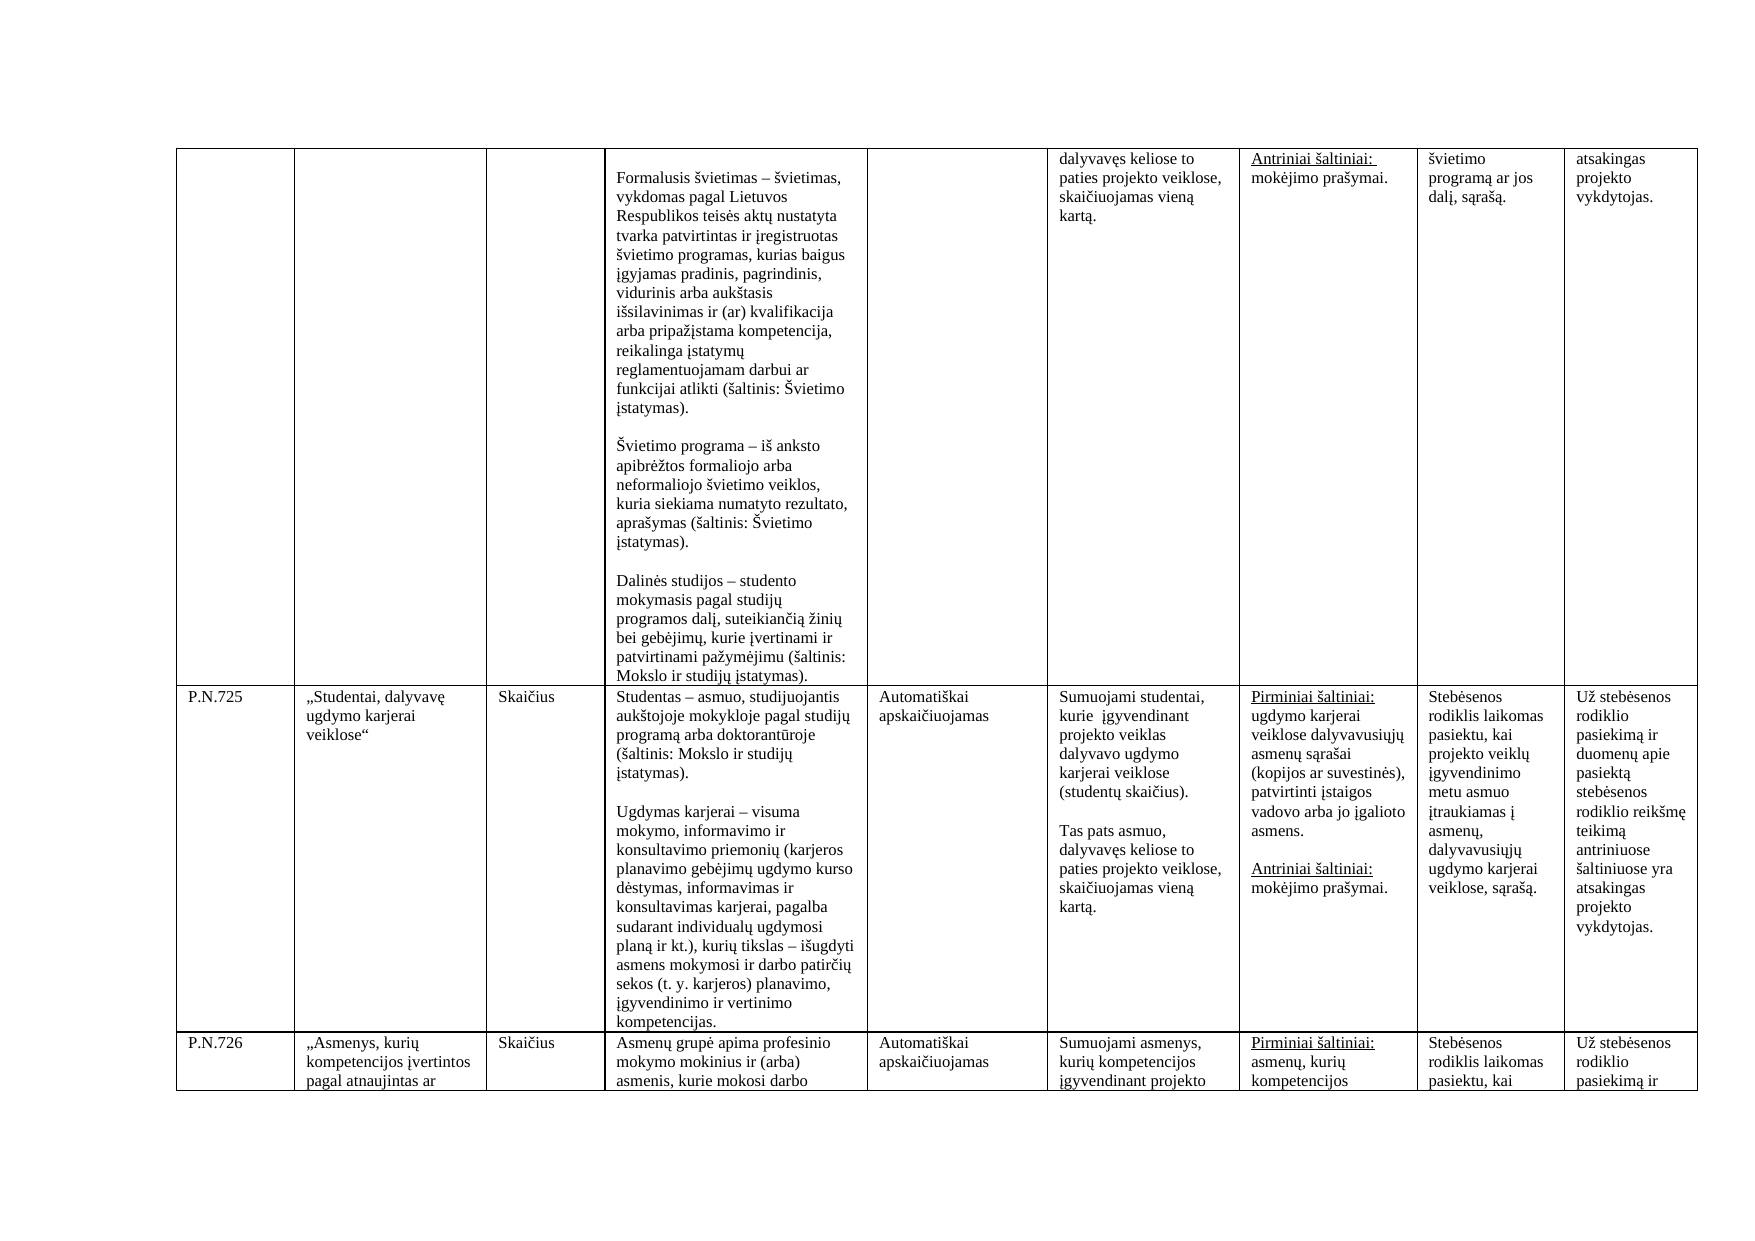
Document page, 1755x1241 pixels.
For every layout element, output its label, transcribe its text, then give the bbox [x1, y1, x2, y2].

table_cell Stebėsenos rodiklis laikomas pasiektu, kai projekto veiklų įgyvendinimo metu asmuo įtraukiamas į asmenų, dalyvavusiųjų ugdymo karjerai veiklose, sąrašą. [1418, 686, 1564, 1031]
table_cell [295, 149, 486, 685]
table_cell P.N.725 [177, 686, 294, 1031]
table_cell Asmenų grupė apima profesinio mokymo mokinius ir (arba) asmenis, kurie mokosi darbo [606, 1033, 867, 1090]
table_cell Skaičius [487, 686, 604, 1031]
table_cell Antriniai šaltiniai: mokėjimo prašymai. [1240, 149, 1417, 685]
table_cell Pirminiai šaltiniai: asmenų, kurių kompetencijos [1240, 1033, 1417, 1090]
table_cell Sumuojami asmenys, kurių kompetencijos įgyvendinant projekto [1048, 1033, 1239, 1090]
table_cell P.N.726 [177, 1033, 294, 1090]
table_cell Automatiškai apskaičiuojamas [868, 686, 1047, 1031]
table_cell Stebėsenos rodiklis laikomas pasiektu, kai [1418, 1033, 1564, 1090]
table_cell švietimo programą ar jos dalį, sąrašą. [1418, 149, 1564, 685]
table_cell Už stebėsenos rodiklio pasiekimą ir [1565, 1033, 1697, 1090]
table_cell Pirminiai šaltiniai: ugdymo karjerai veiklose dalyvavusiųjų asmenų sąrašai (kopijos ar suvestinės), patvirtinti įstaigos vadovo arba jo įgalioto asmens. Antriniai šaltiniai: mokėjimo prašymai. [1240, 686, 1417, 1031]
table_cell [868, 149, 1047, 685]
table_cell Skaičius [487, 1033, 604, 1090]
table_cell Automatiškai apskaičiuojamas [868, 1033, 1047, 1090]
table_cell „Studentai, dalyvavę ugdymo karjerai veiklose“ [295, 686, 486, 1031]
table_cell Už stebėsenos rodiklio pasiekimą ir duomenų apie pasiektą stebėsenos rodiklio reikšmę teikimą antriniuose šaltiniuose yra atsakingas projekto vykdytojas. [1565, 686, 1697, 1031]
table_cell atsakingas projekto vykdytojas. [1565, 149, 1697, 685]
table_cell Studentas – asmuo, studijuojantis aukštojoje mokykloje pagal studijų programą arba doktorantūroje (šaltinis: Mokslo ir studijų įstatymas). Ugdymas karjerai – visuma mokymo, informavimo ir konsultavimo priemonių (karjeros planavimo gebėjimų ugdymo kurso dėstymas, informavimas ir konsultavimas karjerai, pagalba sudarant individualų ugdymosi planą ir kt.), kurių tikslas – išugdyti asmens mokymosi ir darbo patirčių sekos (t. y. karjeros) planavimo, įgyvendinimo ir vertinimo kompetencijas. [606, 686, 867, 1031]
table_cell Formalusis švietimas – švietimas, vykdomas pagal Lietuvos Respublikos teisės aktų nustatyta tvarka patvirtintas ir įregistruotas švietimo programas, kurias baigus įgyjamas pradinis, pagrindinis, vidurinis arba aukštasis išsilavinimas ir (ar) kvalifikacija arba pripažįstama kompetencija, reikalinga įstatymų reglamentuojamam darbui ar funkcijai atlikti (šaltinis: Švietimo įstatymas). Švietimo programa – iš anksto apibrėžtos formaliojo arba neformaliojo švietimo veiklos, kuria siekiama numatyto rezultato, aprašymas (šaltinis: Švietimo įstatymas). Dalinės studijos – studento mokymasis pagal studijų programos dalį, suteikiančią žinių bei gebėjimų, kurie įvertinami ir patvirtinami pažymėjimu (šaltinis: Mokslo ir studijų įstatymas). [606, 149, 867, 685]
table_cell [487, 149, 604, 685]
table_cell dalyvavęs keliose to paties projekto veiklose, skaičiuojamas vieną kartą. [1048, 149, 1239, 685]
table_cell „Asmenys, kurių kompetencijos įvertintos pagal atnaujintas ar [295, 1033, 486, 1090]
table_cell Sumuojami studentai, kurie įgyvendinant projekto veiklas dalyvavo ugdymo karjerai veiklose (studentų skaičius). Tas pats asmuo, dalyvavęs keliose to paties projekto veiklose, skaičiuojamas vieną kartą. [1048, 686, 1239, 1031]
table_cell [177, 149, 294, 685]
